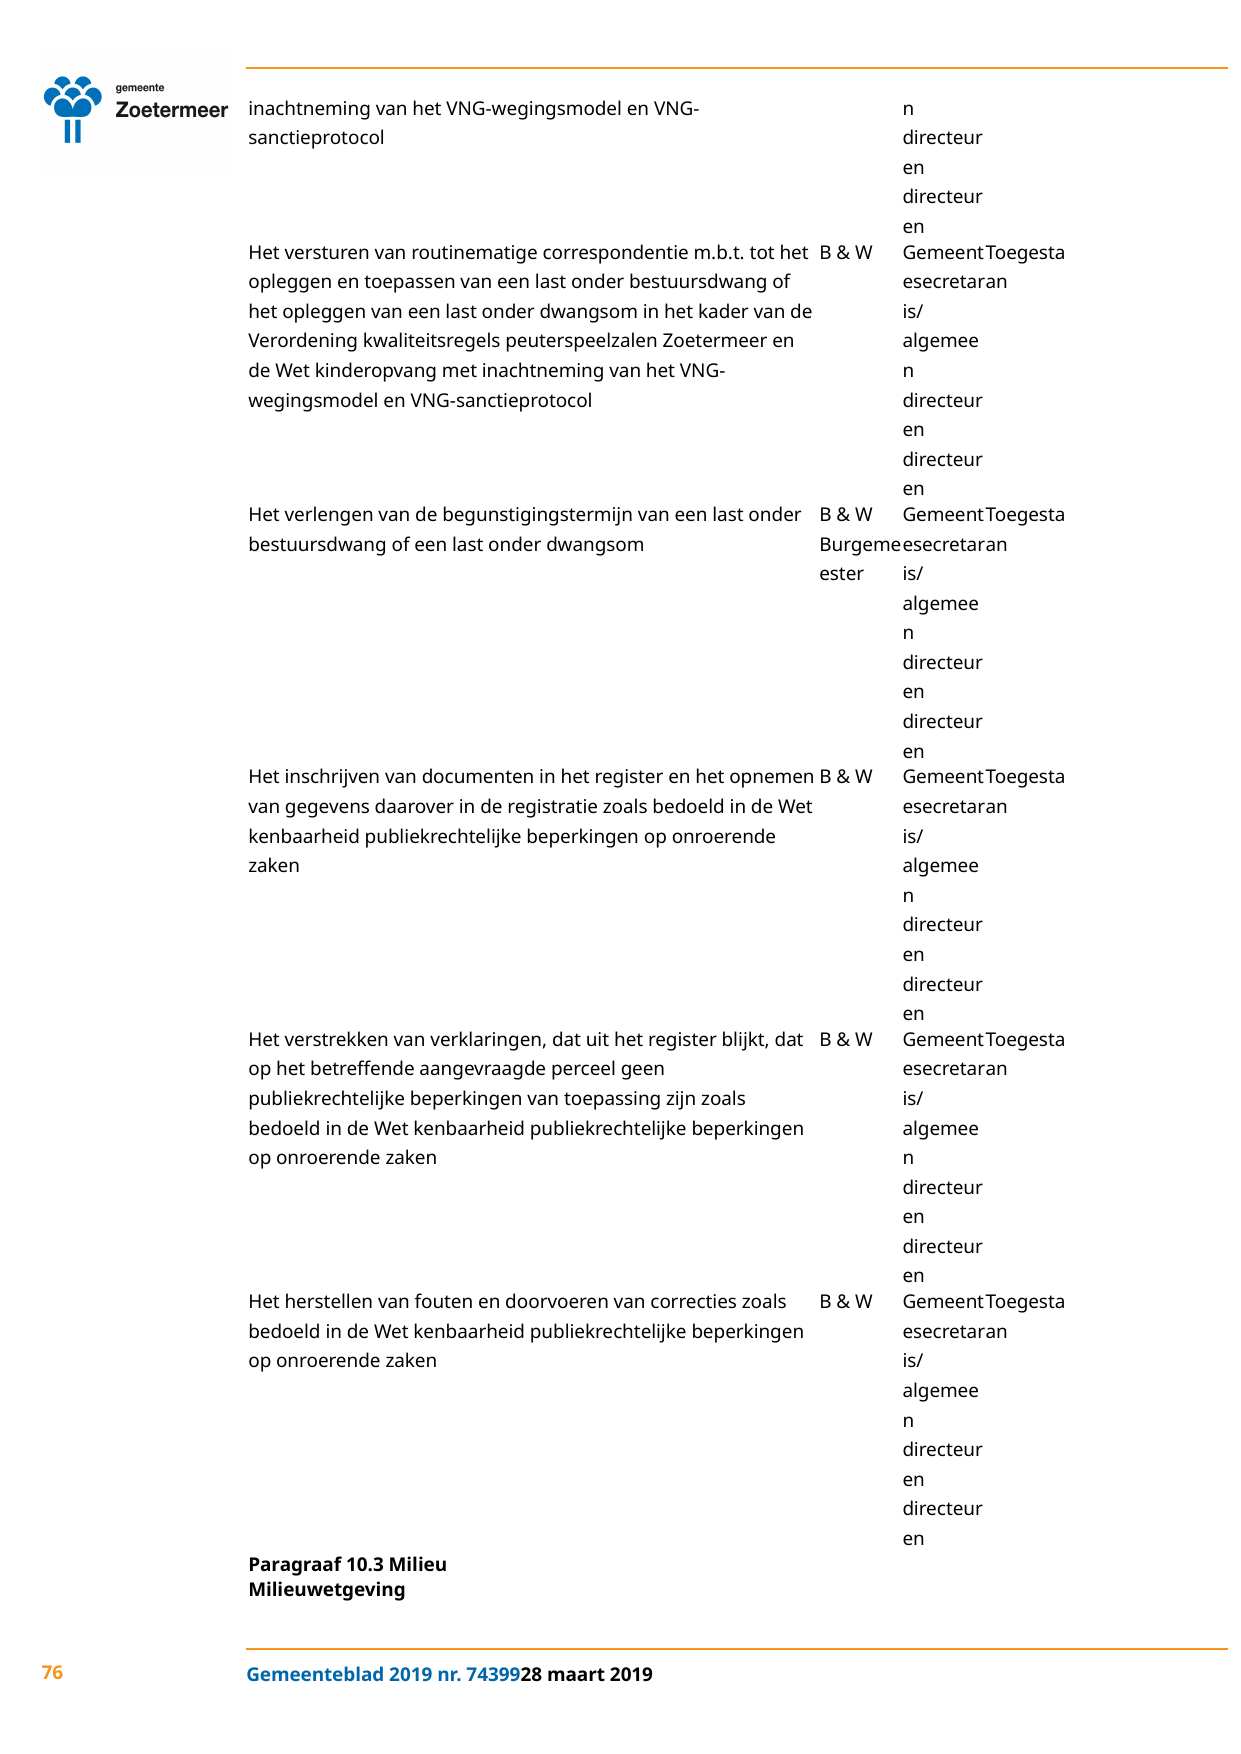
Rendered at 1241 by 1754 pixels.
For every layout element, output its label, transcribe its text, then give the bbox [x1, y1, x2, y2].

table_cell Toegestaan [985, 1026, 1068, 1288]
table_cell Toegestaan [985, 764, 1068, 1026]
table_cell Het inschrijven van documenten in het register en het opnemen van gegevens daarover in de registratie zoals bedoeld in de Wet kenbaarheid publiekrechtelijke beperkingen op onroerende zaken [248, 764, 819, 1026]
table_cell Het versturen van routinematige correspondentie m.b.t. tot het opleggen en toepassen van een last onder bestuursdwang of het opleggen van een last onder dwangsom in het kader van de Verordening kwaliteitsregels peuterspeelzalen Zoetermeer en de Wet kinderopvang met inachtneming van het VNG-wegingsmodel en VNG-sanctieprotocol [248, 239, 819, 501]
table_cell B & W Burgemeester [819, 501, 902, 764]
table_cell inachtneming van het VNG-wegingsmodel en VNG-sanctieprotocol [248, 95, 819, 239]
table_cell Toegestaan [985, 501, 1068, 764]
table_cell B & W [819, 1026, 902, 1288]
table_cell B & W [819, 764, 902, 1026]
table_cell Gemeentesecretaris/ algemeen directeur en directeuren [902, 1026, 985, 1288]
picture [41, 47, 231, 172]
table_cell n directeur en directeuren [902, 95, 985, 239]
table_cell Toegestaan [985, 1289, 1068, 1551]
table_cell [902, 1551, 985, 1577]
table_cell B & W [819, 1289, 902, 1551]
table_cell Milieuwetgeving [248, 1577, 819, 1602]
table_cell Paragraaf 10.3 Milieu [248, 1551, 819, 1577]
table_cell [902, 1577, 985, 1602]
table_cell [985, 95, 1068, 239]
table_cell Gemeentesecretaris/ algemeen directeur en directeuren [902, 239, 985, 501]
table_cell [985, 1551, 1068, 1577]
table_cell [819, 95, 902, 239]
table_cell [819, 1551, 902, 1577]
table_cell [985, 1577, 1068, 1602]
table_cell Het herstellen van fouten en doorvoeren van correcties zoals bedoeld in de Wet kenbaarheid publiekrechtelijke beperkingen op onroerende zaken [248, 1289, 819, 1551]
table_cell Toegestaan [985, 239, 1068, 501]
table_cell Gemeentesecretaris/ algemeen directeur en directeuren [902, 501, 985, 764]
table_cell Gemeentesecretaris/ algemeen directeur en directeuren [902, 764, 985, 1026]
table_cell Het verstrekken van verklaringen, dat uit het register blijkt, dat op het betreffende aangevraagde perceel geen publiekrechtelijke beperkingen van toepassing zijn zoals bedoeld in de Wet kenbaarheid publiekrechtelijke beperkingen op onroerende zaken [248, 1026, 819, 1288]
table_cell B & W [819, 239, 902, 501]
table_cell [819, 1577, 902, 1602]
table_cell Gemeentesecretaris/ algemeen directeur en directeuren [902, 1289, 985, 1551]
table_cell Het verlengen van de begunstigingstermijn van een last onder bestuursdwang of een last onder dwangsom [248, 501, 819, 764]
